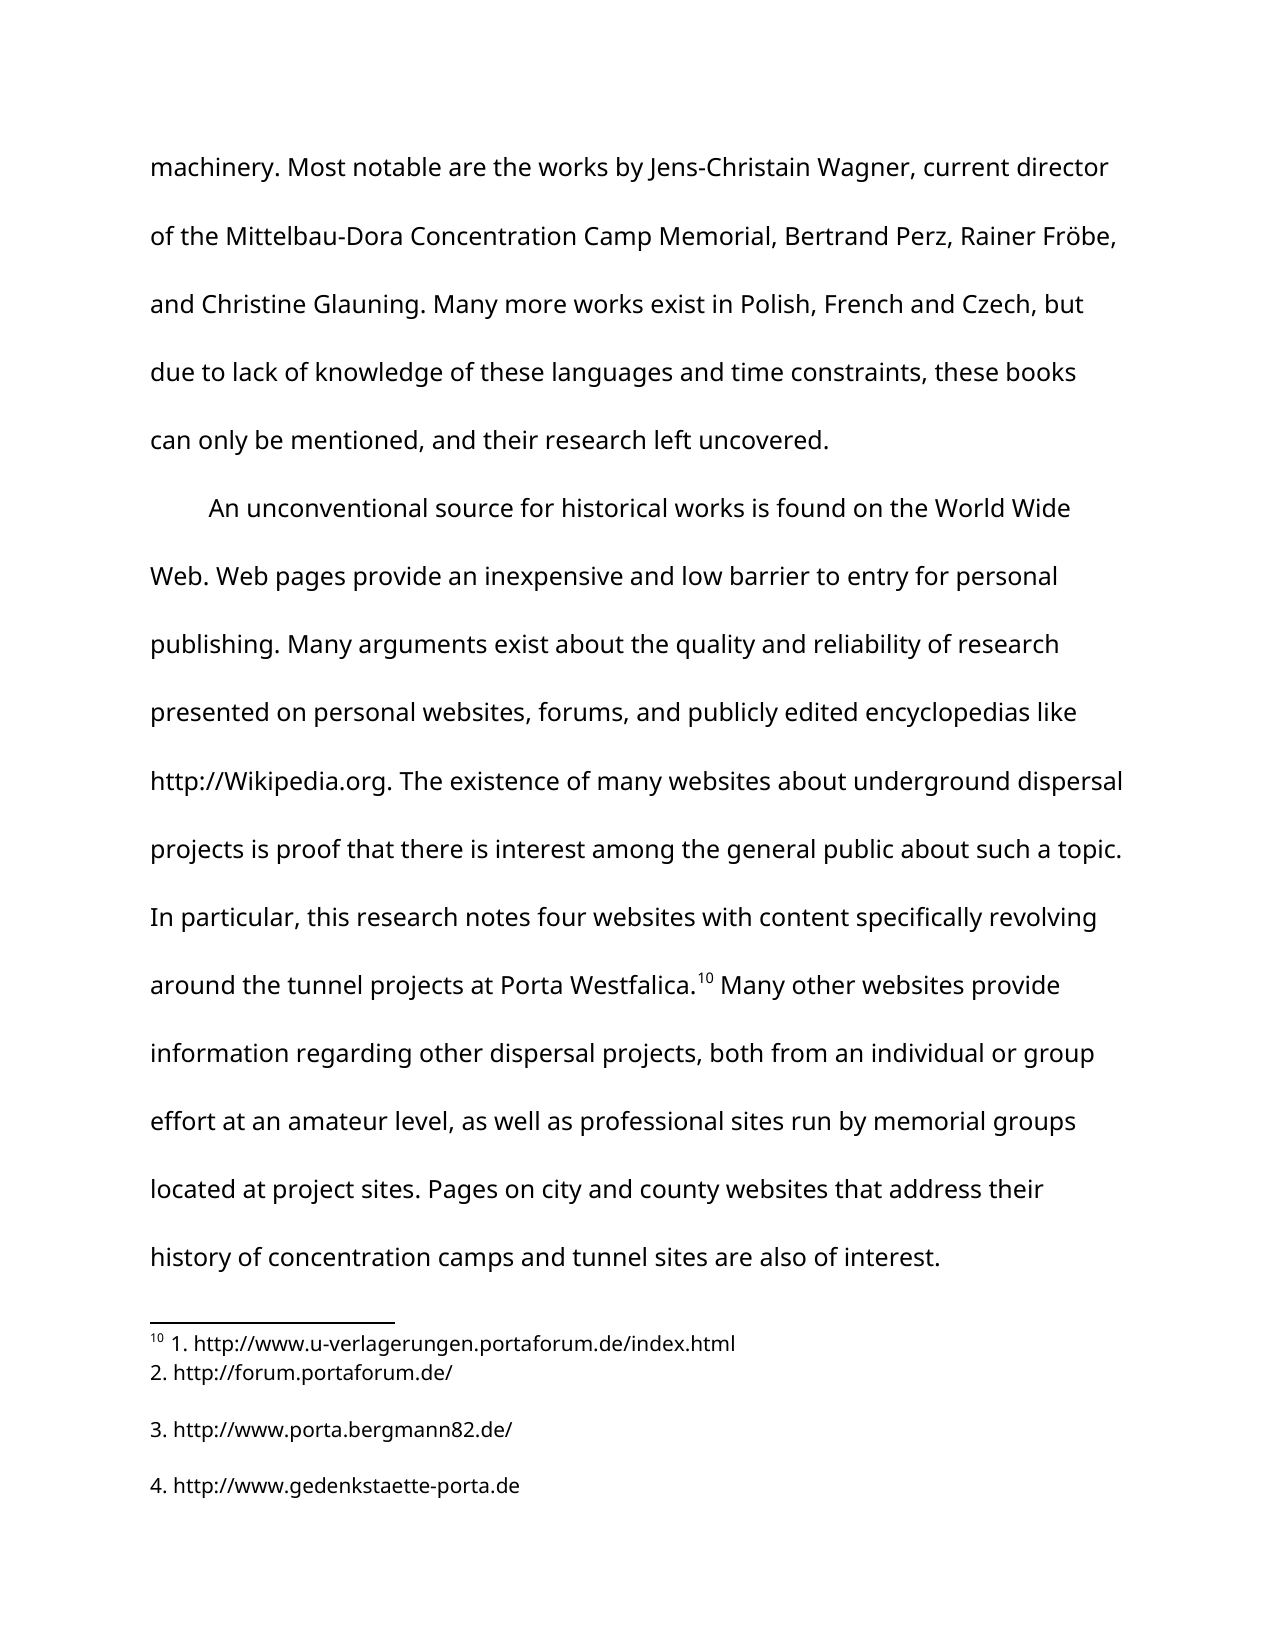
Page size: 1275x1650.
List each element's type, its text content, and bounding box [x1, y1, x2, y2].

text 1. http://www.u-verlagerungen.portaforum.de/index.html [150, 1329, 1125, 1358]
text machinery. Most notable are the works by Jens-Christain Wagner, current director of the Mittelbau-Dora Concentration Camp Memorial, Bertrand Perz, Rainer Fröbe, and Christine Glauning. Many more works exist in Polish, French and Czech, but due to lack of knowledge of these languages and time constraints, these books can only be mentioned, and their research left uncovered. [150, 150, 1125, 457]
text An unconventional source for historical works is found on the World Wide Web. Web pages provide an inexpensive and low barrier to entry for personal publishing. Many arguments exist about the quality and reliability of research presented on personal websites, forums, and publicly edited encyclopedias like http://Wikipedia.org. The existence of many websites about underground dispersal projects is proof that there is interest among the general public about such a topic. In particular, this research notes four websites with content specifically revolving around the tunnel projects at Porta Westfalica. Many other websites provide information regarding other dispersal projects, both from an individual or group effort at an amateur level, as well as professional sites run by memorial groups located at project sites. Pages on city and county websites that address their history of concentration camps and tunnel sites are also of interest. [150, 491, 1125, 1274]
text 3. http://www.porta.bergmann82.de/ [150, 1415, 1125, 1443]
text 4. http://www.gedenkstaette-porta.de [150, 1472, 1125, 1500]
text 2. http://forum.portaforum.de/ [150, 1358, 1125, 1386]
